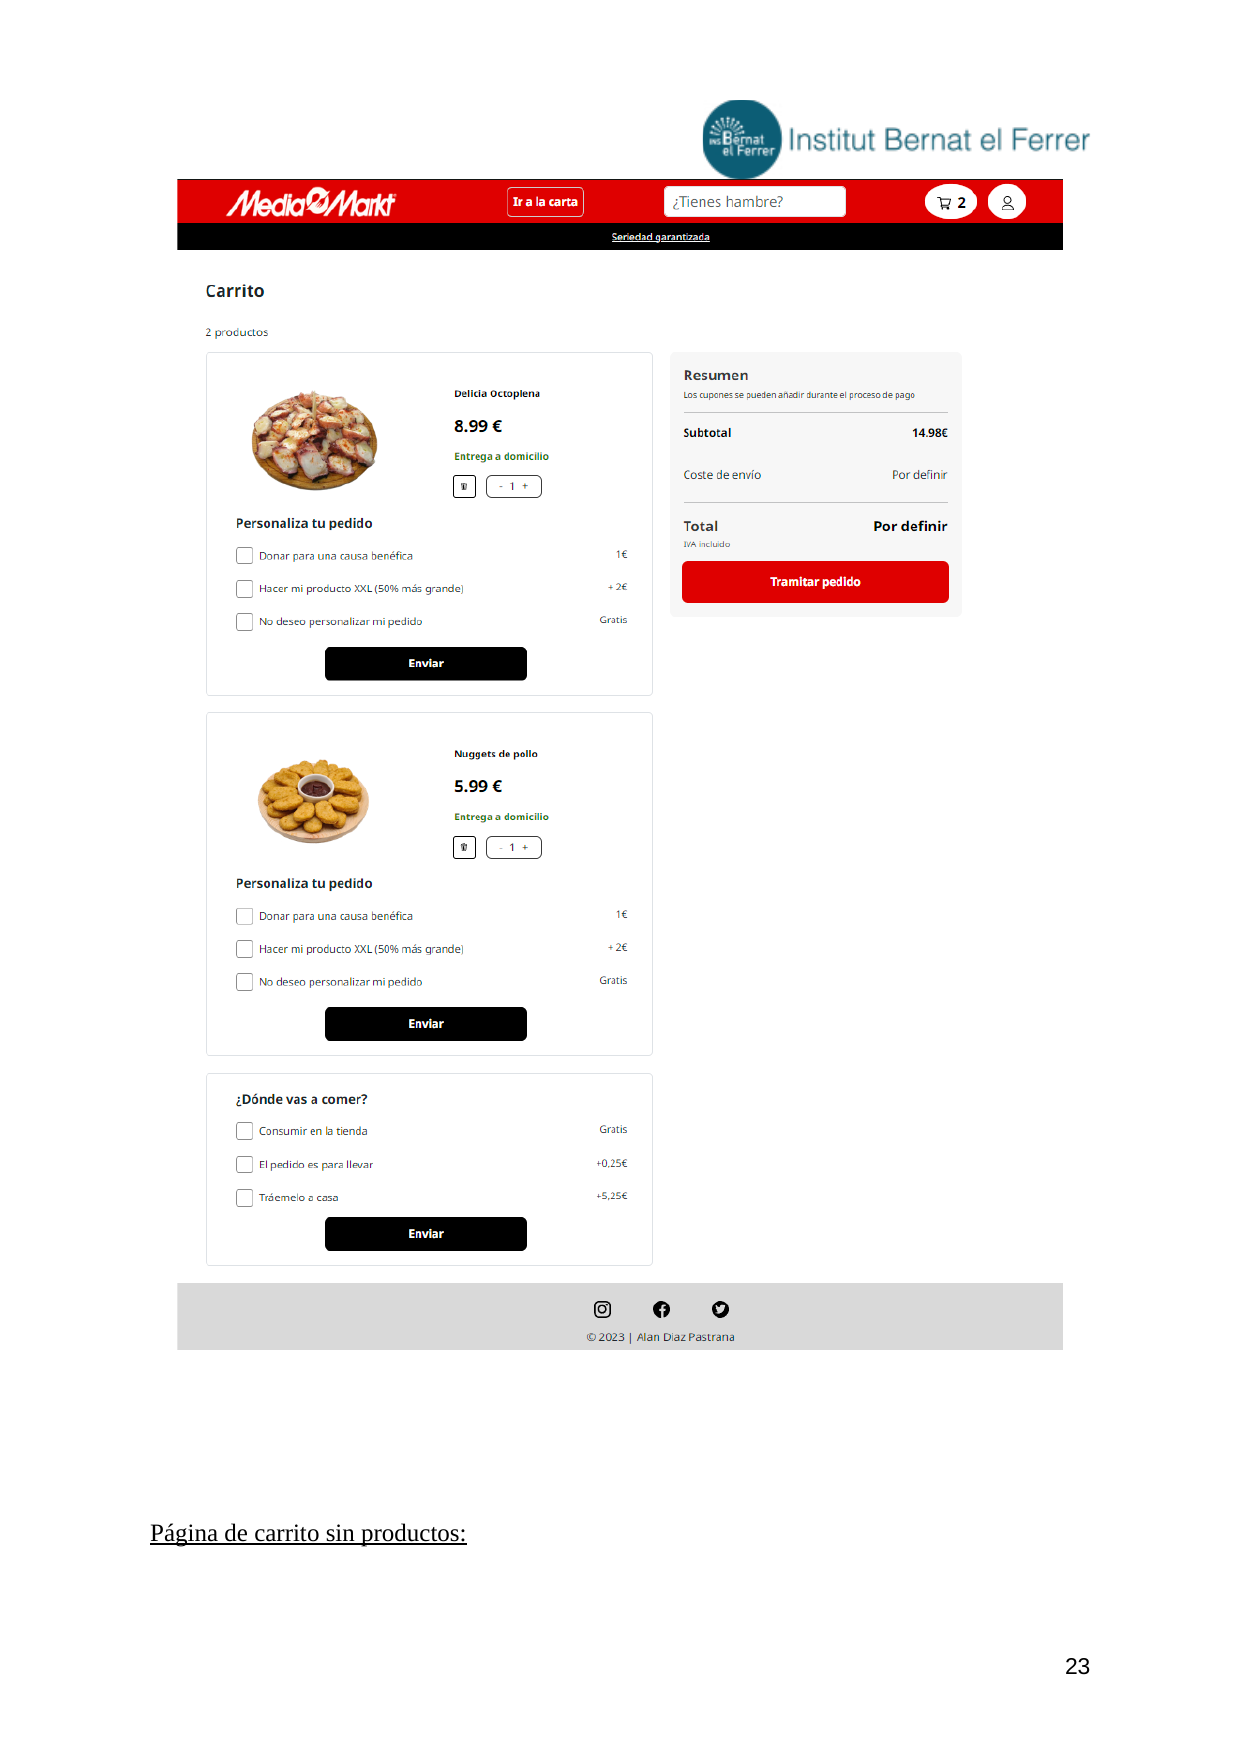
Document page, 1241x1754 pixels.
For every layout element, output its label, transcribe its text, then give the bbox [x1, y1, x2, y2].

picture [177, 100, 1091, 1350]
text Página de carrito sin productos: [150, 1518, 1090, 1547]
